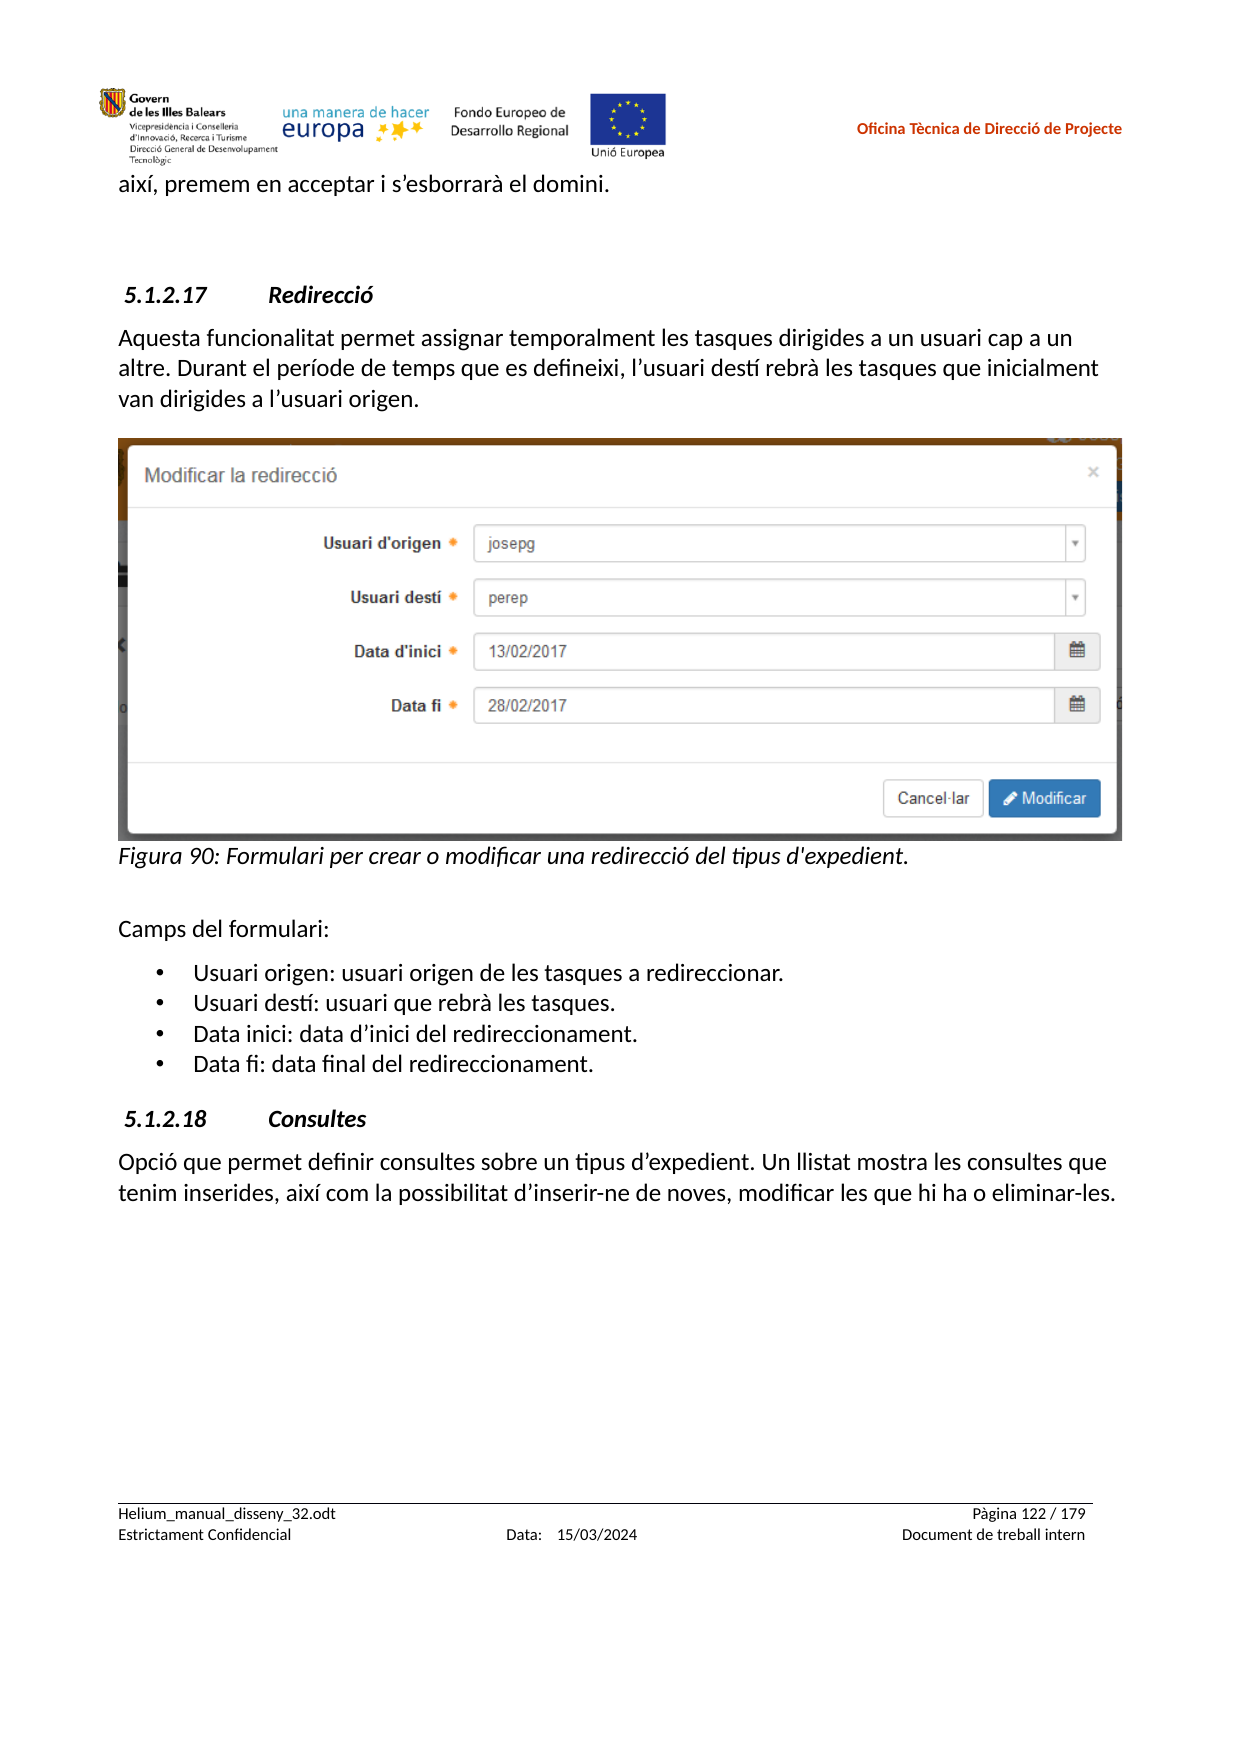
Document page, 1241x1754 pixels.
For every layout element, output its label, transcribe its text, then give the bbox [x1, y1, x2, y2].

list Data fi: data final del redireccionament. [156, 1048, 1122, 1079]
list Data inici: data d’inici del redireccionament. [156, 1018, 1122, 1048]
list Usuari origen: usuari origen de les tasques a redireccionar. [156, 957, 1122, 987]
text Opció que permet definir consultes sobre un tipus d’expedient. Un llistat mostra les consultes que tenim inserides, així com la possibilitat d’inserir-ne de noves, modificar les que hi ha o eliminar-les. [118, 1147, 1122, 1208]
text Figura 90: Formulari per crear o modificar una redirecció del tipus d'expedient. [118, 841, 1122, 871]
subtitle Consultes [118, 1104, 1122, 1134]
text així, premem en acceptar i s’esborrarà el domini. [118, 168, 1122, 198]
picture [99, 87, 668, 166]
subtitle Redirecció [118, 279, 1122, 309]
text Camps del formulari: [118, 914, 1122, 944]
picture [118, 438, 1123, 841]
text Aquesta funcionalitat permet assignar temporalment les tasques dirigides a un usuari cap a un altre. Durant el període de temps que es defineixi, l’usuari destí rebrà les tasques que inicialment van dirigides a l’usuari origen. [118, 322, 1122, 413]
list Usuari destí: usuari que rebrà les tasques. [156, 987, 1122, 1018]
